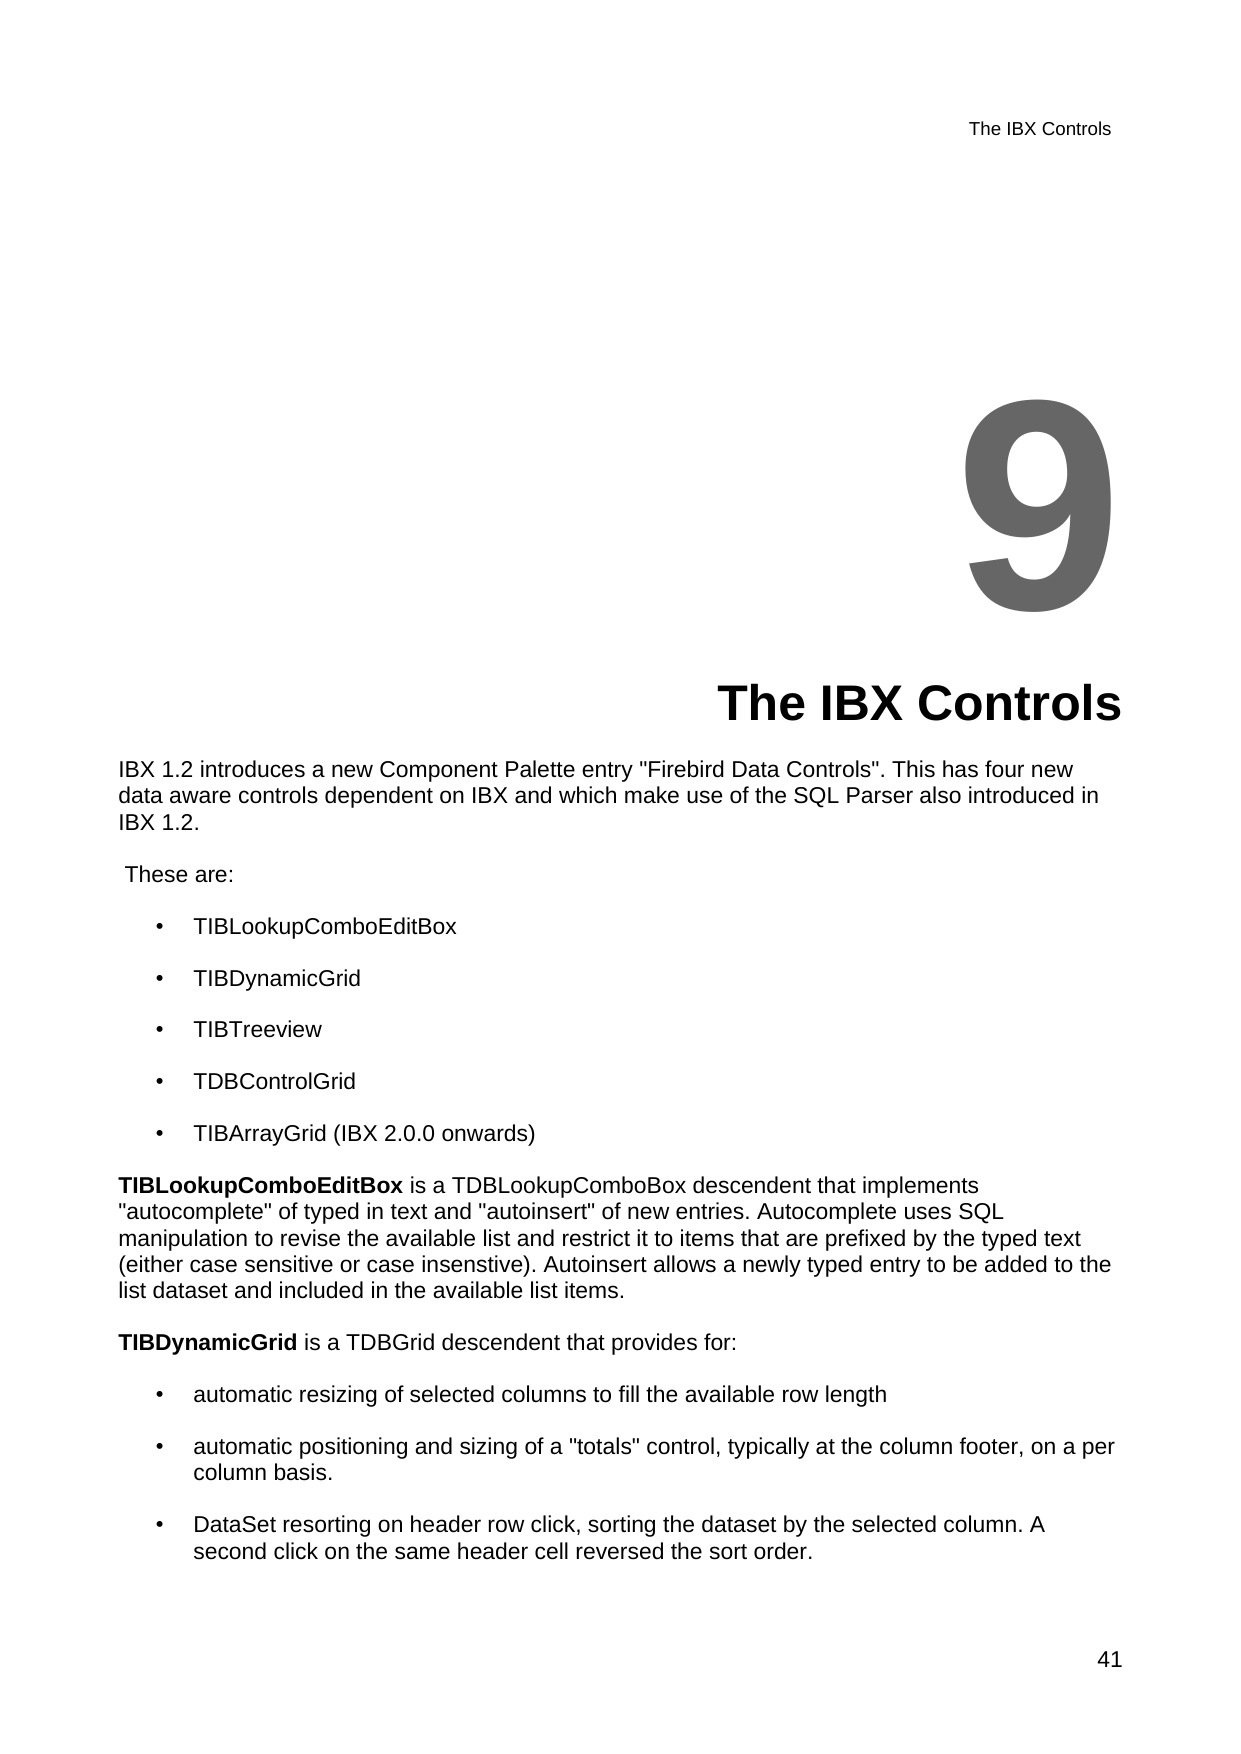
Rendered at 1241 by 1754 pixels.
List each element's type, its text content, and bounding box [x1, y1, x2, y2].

list automatic resizing of selected columns to fill the available row length [156, 1381, 1122, 1407]
list TDBControlGrid [156, 1068, 1122, 1094]
list automatic positioning and sizing of a "totals" control, typically at the column footer, on a per column basis. [156, 1433, 1122, 1486]
list TIBLookupComboEditBox [156, 913, 1122, 939]
text IBX 1.2 introduces a new Component Palette entry "Firebird Data Controls". This has four new data aware controls dependent on IBX and which make use of the SQL Parser also introduced in IBX 1.2. [118, 756, 1122, 835]
list TIBTreeview [156, 1016, 1122, 1043]
text TIBLookupComboEditBox is a TDBLookupComboBox descendent that implements "autocomplete" of typed in text and "autoinsert" of new entries. Autocomplete uses SQL manipulation to revise the available list and restrict it to items that are prefixed by the typed text (either case sensitive or case insenstive). Autoinsert allows a newly typed entry to be added to the list dataset and included in the available list items. [118, 1172, 1122, 1304]
subtitle The IBX Controls [81, 328, 1122, 731]
list TIBArrayGrid (IBX 2.0.0 onwards) [156, 1120, 1122, 1146]
list TIBDynamicGrid [156, 964, 1122, 991]
text These are: [118, 861, 1122, 887]
text TIBDynamicGrid is a TDBGrid descendent that provides for: [118, 1329, 1122, 1356]
list DataSet resorting on header row click, sorting the dataset by the selected column. A second click on the same header cell reversed the sort order. [156, 1511, 1122, 1564]
